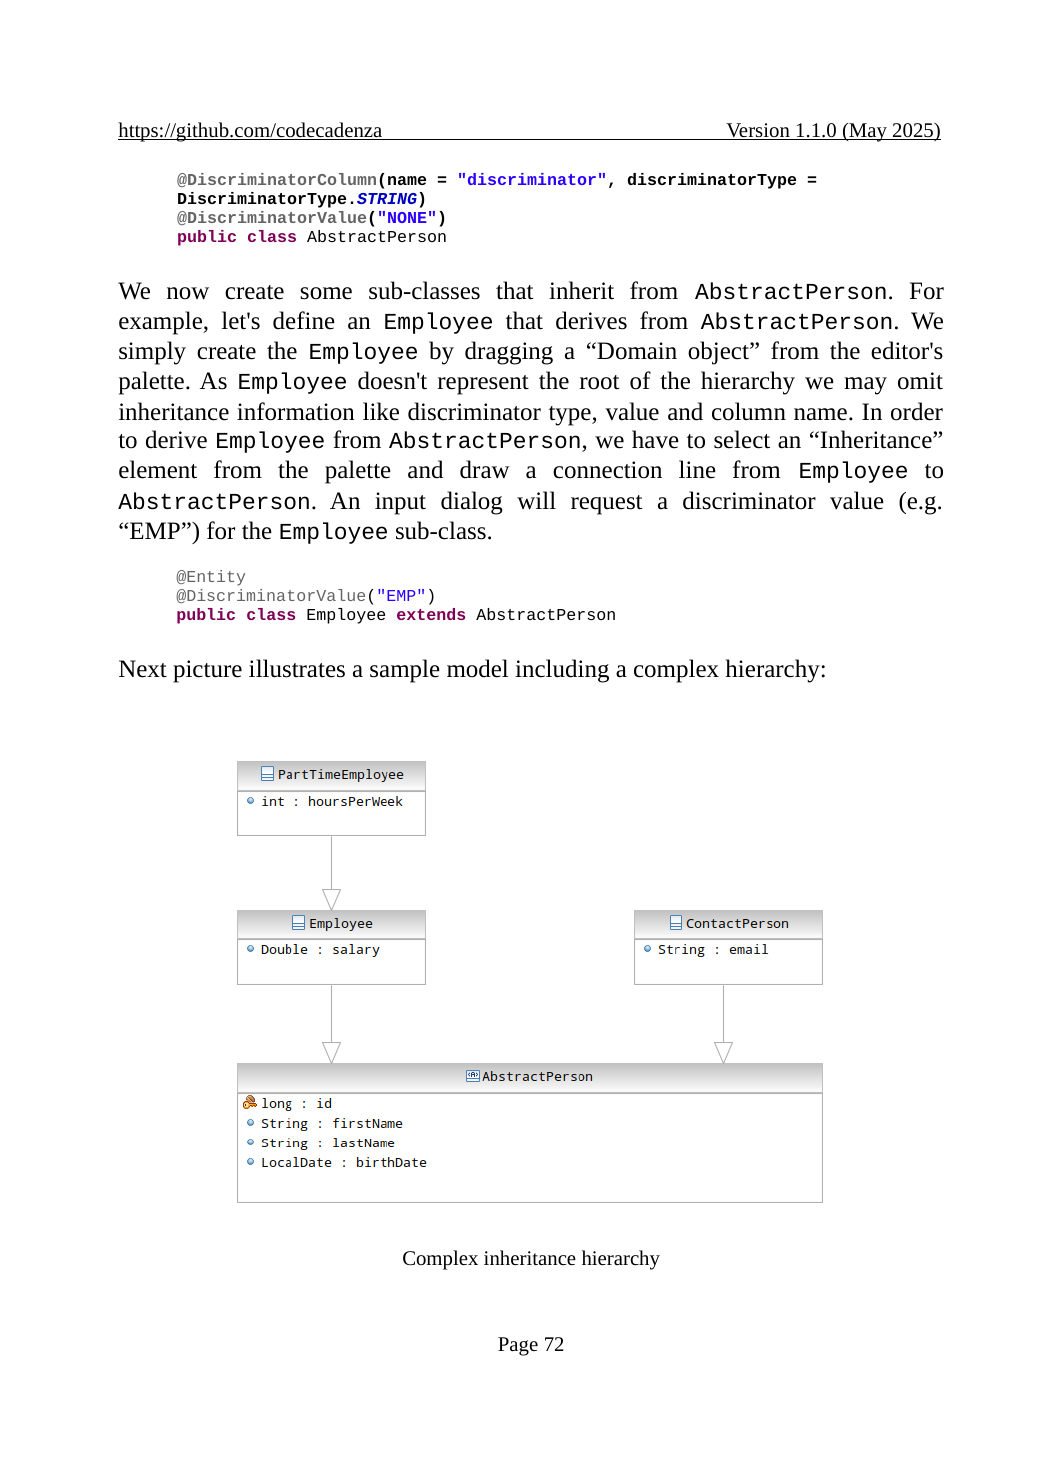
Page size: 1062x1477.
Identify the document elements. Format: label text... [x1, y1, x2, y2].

text @DiscriminatorColumn(name = "discriminator", discriminatorType = DiscriminatorType.STRING) [177, 172, 944, 209]
text public class Employee extends AbstractPerson [176, 607, 944, 626]
text Next picture illustrates a sample model including a complex hierarchy: [118, 654, 944, 683]
text @DiscriminatorValue("EMP") [176, 588, 944, 607]
text @DiscriminatorValue("NONE") [177, 209, 944, 228]
text Complex inheritance hierarchy [193, 1247, 868, 1270]
text public class AbstractPerson [177, 228, 944, 247]
text @Entity [176, 569, 944, 588]
text We now create some sub-classes that inherit from AbstractPerson. For example, let's define an Employee that derives from AbstractPerson. We simply create the Employee by dragging a “Domain object” from the editor's palette. As Employee doesn't represent the root of the hierarchy we may omit inheritance information like discriminator type, value and column name. In order to derive Employee from AbstractPerson, we have to select an “Inheritance” element from the palette and draw a connection line from Employee to AbstractPerson. An input dialog will request a discriminator value (e.g. “EMP”) for the Employee sub-class. [118, 276, 944, 546]
picture [193, 724, 869, 1247]
